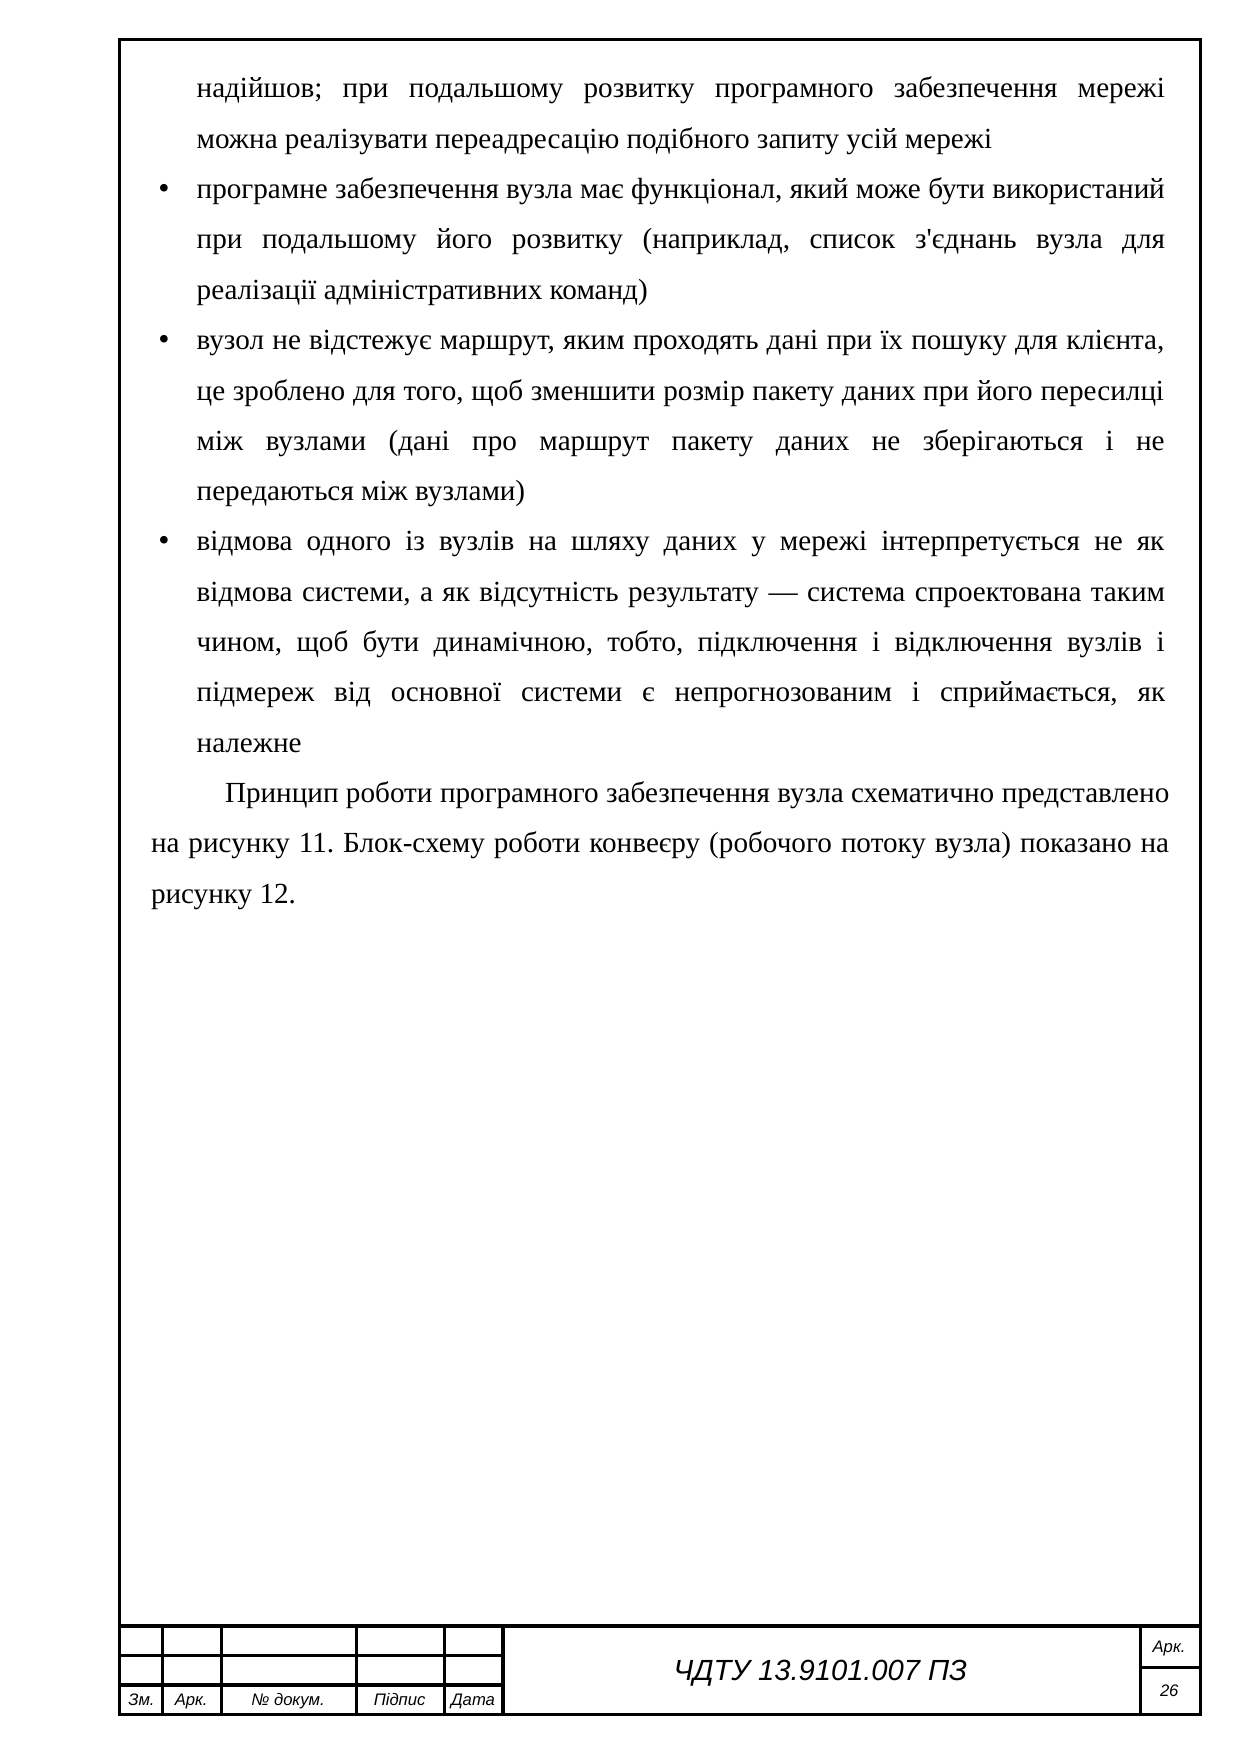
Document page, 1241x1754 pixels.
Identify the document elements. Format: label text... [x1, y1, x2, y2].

list відмова одного із вузлів на шляху даних у мережі інтерпретується не як відмова системи, а як відсутність результату — система спроектована таким чином, щоб бути динамічною, тобто, підключення і відключення вузлів і підмереж від основної системи є непрогнозованим і сприймається, як належне [159, 523, 1166, 758]
list програмне забезпечення вузла має функціонал, який може бути використаний при подальшому його розвитку (наприклад, список з'єднань вузла для реалізації адміністративних команд) [159, 171, 1166, 305]
list надійшов; при подальшому розвитку програмного забезпечення мережі можна реалізувати переадресацію подібного запиту усій мережі [159, 71, 1166, 154]
text Принцип роботи програмного забезпечення вузла схематично представлено на рисунку 11. Блок-схему роботи конвеєру (робочого потоку вузла) показано на рисунку 12. [151, 775, 1170, 909]
list вузол не відстежує маршрут, яким проходять дані при їх пошуку для клієнта, це зроблено для того, щоб зменшити розмір пакету даних при його пересилці між вузлами (дані про маршрут пакету даних не зберігаються і не передаються між вузлами) [159, 322, 1166, 507]
